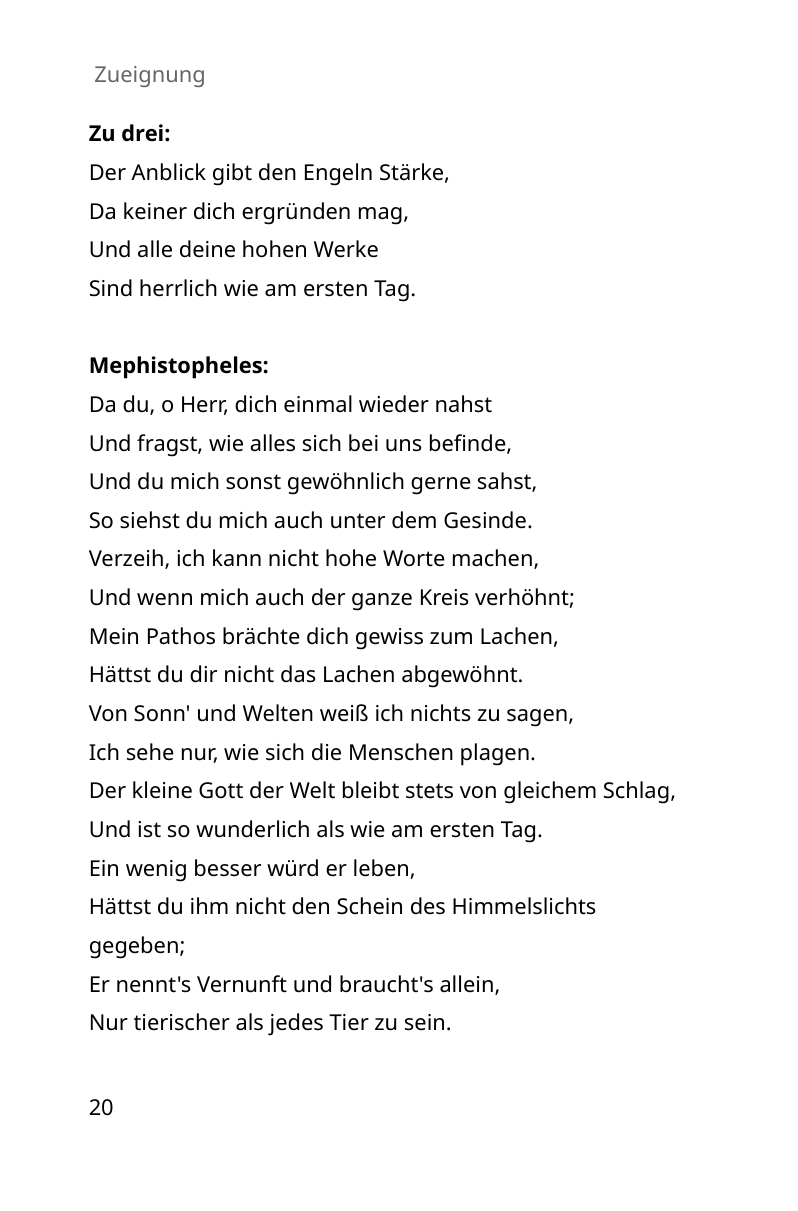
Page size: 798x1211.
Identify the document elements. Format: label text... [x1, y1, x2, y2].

text Zu drei: Der Anblick gibt den Engeln Stärke, Da keiner dich ergründen mag, Und alle deine hohen Werke Sind herrlich wie am ersten Tag. [88, 118, 679, 303]
text Mephistopheles: Da du, o Herr, dich einmal wieder nahst Und fragst, wie alles sich bei uns befinde, Und du mich sonst gewöhnlich gerne sahst, So siehst du mich auch unter dem Gesinde. Verzeih, ich kann nicht hohe Worte machen, Und wenn mich auch der ganze Kreis verhöhnt; Mein Pathos brächte dich gewiss zum Lachen, Hättst du dir nicht das Lachen abgewöhnt. Von Sonn' und Welten weiß ich nichts zu sagen, Ich sehe nur, wie sich die Menschen plagen. Der kleine Gott der Welt bleibt stets von gleichem Schlag, Und ist so wunderlich als wie am ersten Tag. Ein wenig besser würd er leben, Hättst du ihm nicht den Schein des Himmelslichts gegeben; Er nennt's Vernunft und braucht's allein, Nur tierischer als jedes Tier zu sein. [88, 329, 679, 1037]
